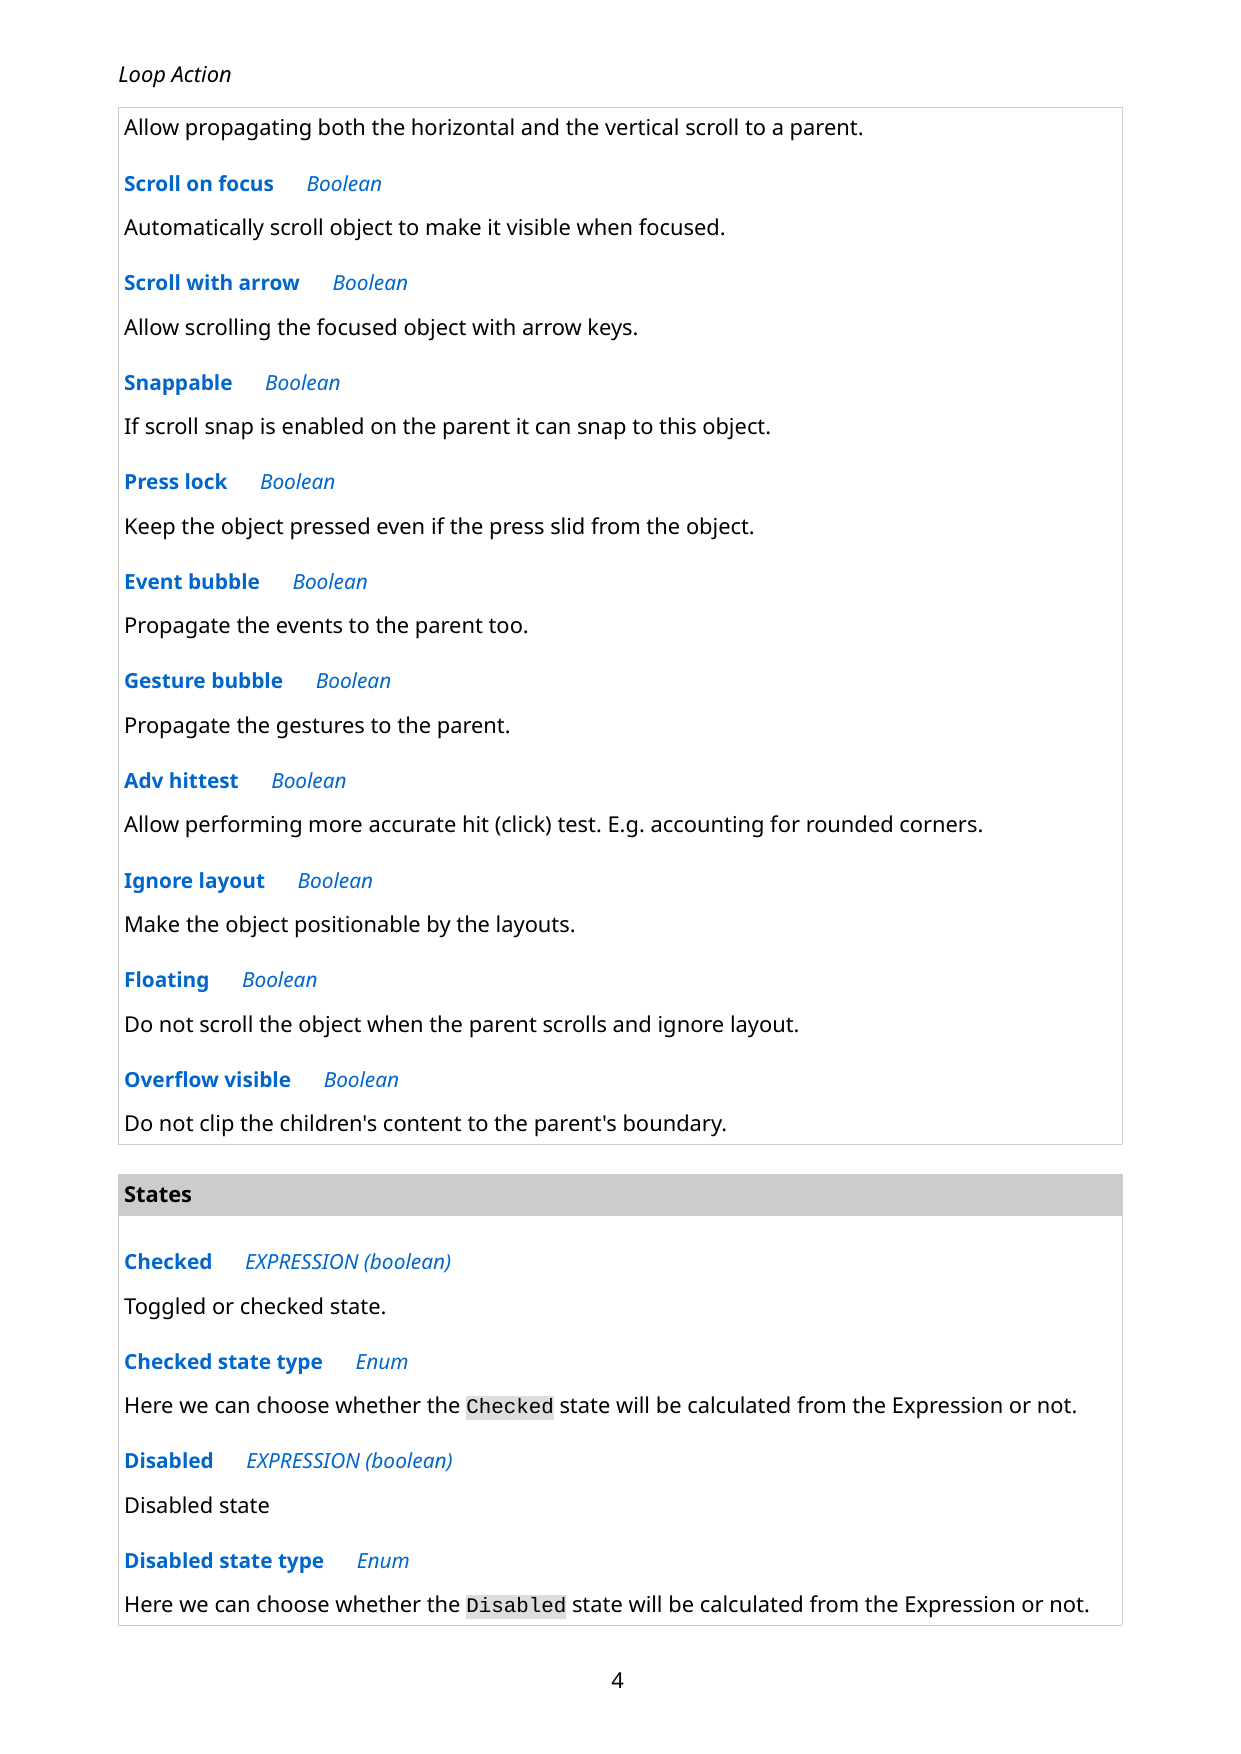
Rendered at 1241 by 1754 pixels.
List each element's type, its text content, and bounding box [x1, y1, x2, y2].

table_cell Allow propagating both the horizontal and the vertical scroll to a parent. Scroll on focus Boolean Automatically scroll object to make it visible when focused. Scroll with arrow Boolean Allow scrolling the focused object with arrow keys. Snappable Boolean If scroll snap is enabled on the parent it can snap to this object. Press lock Boolean Keep the object pressed even if the press slid from the object. Event bubble Boolean Propagate the events to the parent too. Gesture bubble Boolean Propagate the gestures to the parent. Adv hittest Boolean Allow performing more accurate hit (click) test. E.g. accounting for rounded corners. Ignore layout Boolean Make the object positionable by the layouts. Floating Boolean Do not scroll the object when the parent scrolls and ignore layout. Overflow visible Boolean Do not clip the children's content to the parent's boundary. [119, 108, 1122, 1144]
table_cell Checked EXPRESSION (boolean) Toggled or checked state. Checked state type Enum Here we can choose whether the Checked state will be calculated from the Expression or not. Disabled EXPRESSION (boolean) Disabled state Disabled state type Enum Here we can choose whether the Disabled state will be calculated from the Expression or not. [119, 1216, 1122, 1625]
table_header States [119, 1175, 1122, 1215]
